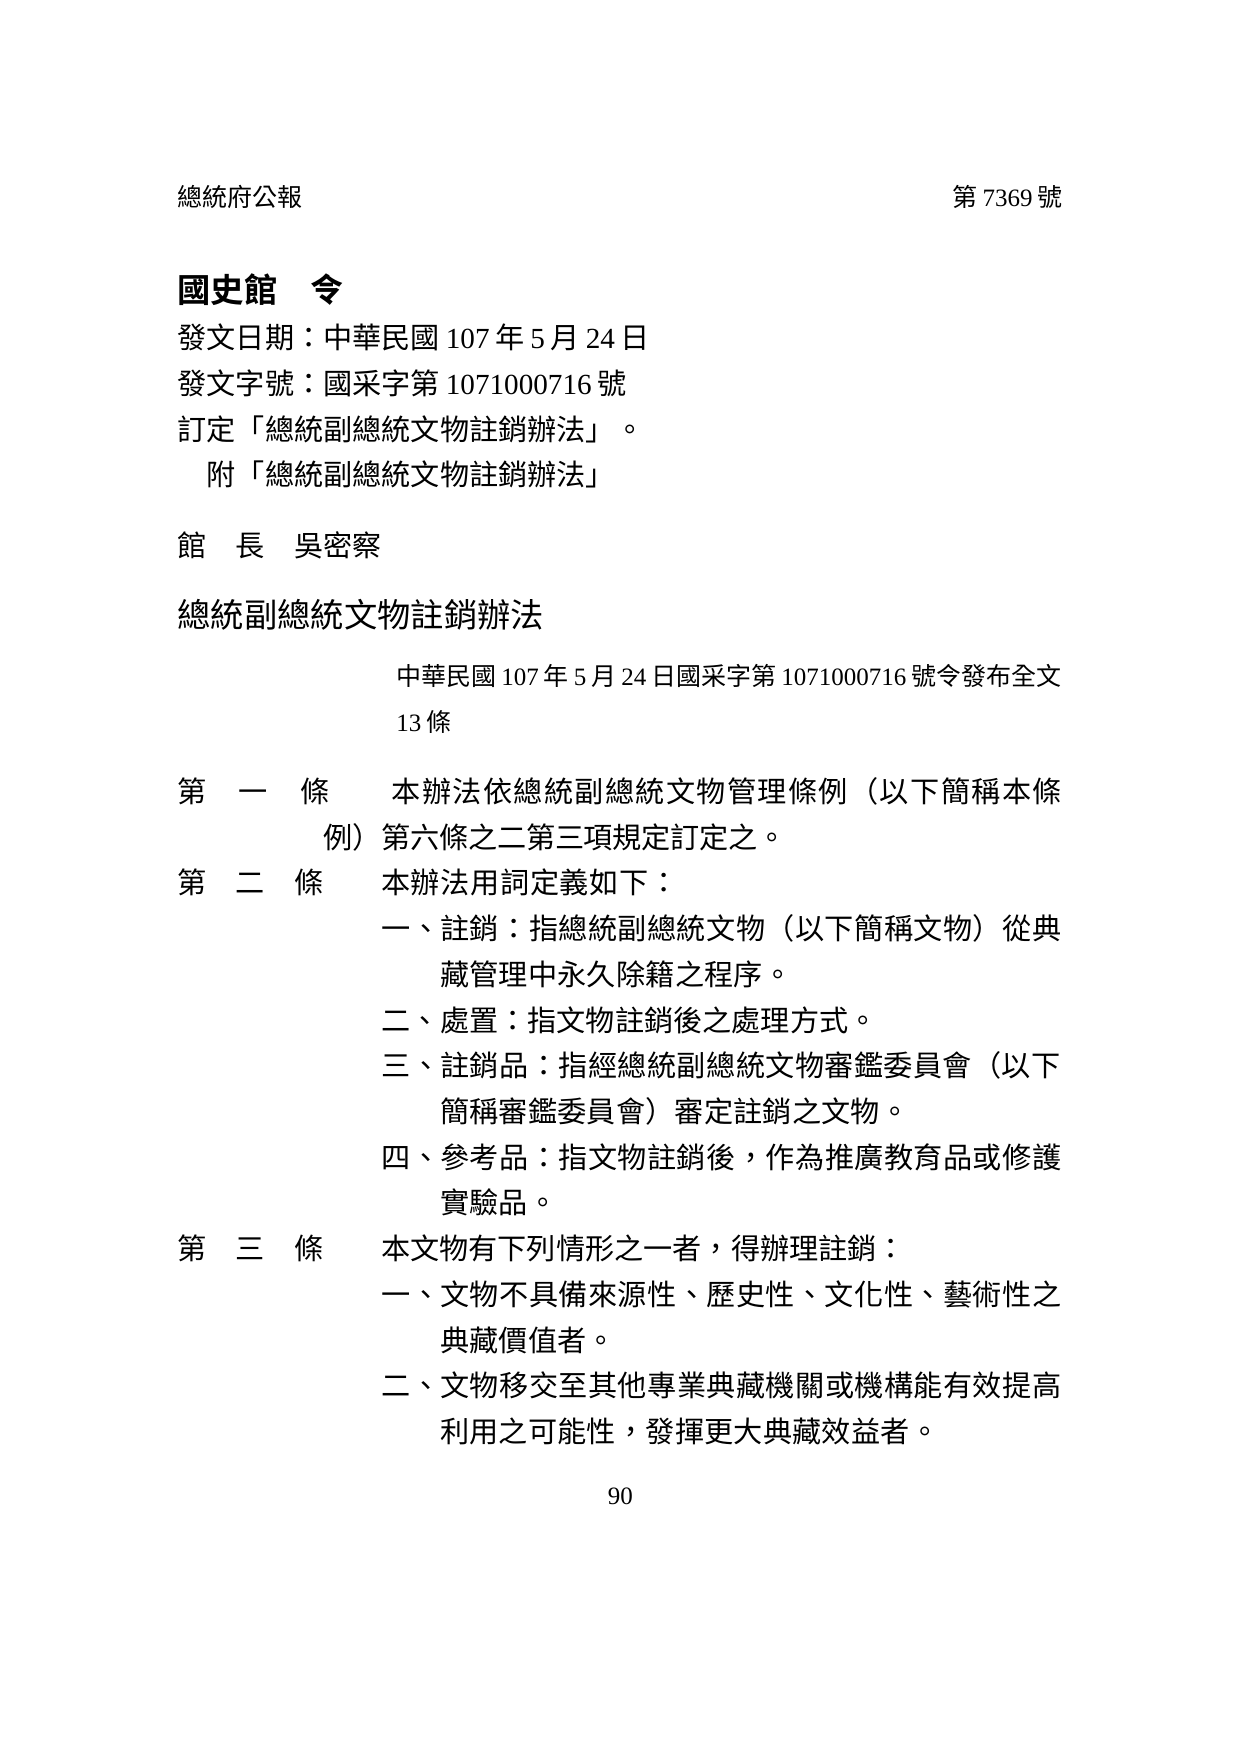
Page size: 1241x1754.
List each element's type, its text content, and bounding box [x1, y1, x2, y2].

text 發文日期：中華民國107年5月24日 [177, 312, 1063, 357]
text 總統副總統文物註銷辦法 [177, 591, 1063, 637]
text 二、處置：指文物註銷後之處理方式。 [381, 994, 1063, 1040]
text 館 長 吳密察 [177, 520, 1063, 566]
text 一、文物不具備來源性、歷史性、文化性、藝術性之典藏價值者。 [381, 1269, 1063, 1360]
text 三、註銷品：指經總統副總統文物審鑑委員會（以下簡稱審鑑委員會）審定註銷之文物。 [381, 1040, 1063, 1132]
text 第 二 條 本辦法用詞定義如下： [177, 857, 1063, 903]
text 二、文物移交至其他專業典藏機關或機構能有效提高利用之可能性，發揮更大典藏效益者。 [381, 1360, 1063, 1452]
text 訂定「總統副總統文物註銷辦法」。 [177, 403, 1063, 449]
text 四、參考品：指文物註銷後，作為推廣教育品或修護實驗品。 [381, 1132, 1063, 1223]
text 發文字號：國采字第1071000716號 [177, 357, 1063, 403]
text 中華民國107年5月24日國采字第1071000716號令發布全文13條 [396, 649, 1063, 741]
text 附「總統副總統文物註銷辦法」 [206, 449, 1063, 495]
text 國史館 令 [177, 266, 1063, 312]
text 第 三 條 本文物有下列情形之一者，得辦理註銷： [177, 1223, 1063, 1269]
text 一、註銷：指總統副總統文物（以下簡稱文物）從典藏管理中永久除籍之程序。 [381, 903, 1063, 994]
text 第 一 條 本辦法依總統副總統文物管理條例（以下簡稱本條例）第六條之二第三項規定訂定之。 [177, 766, 1063, 857]
